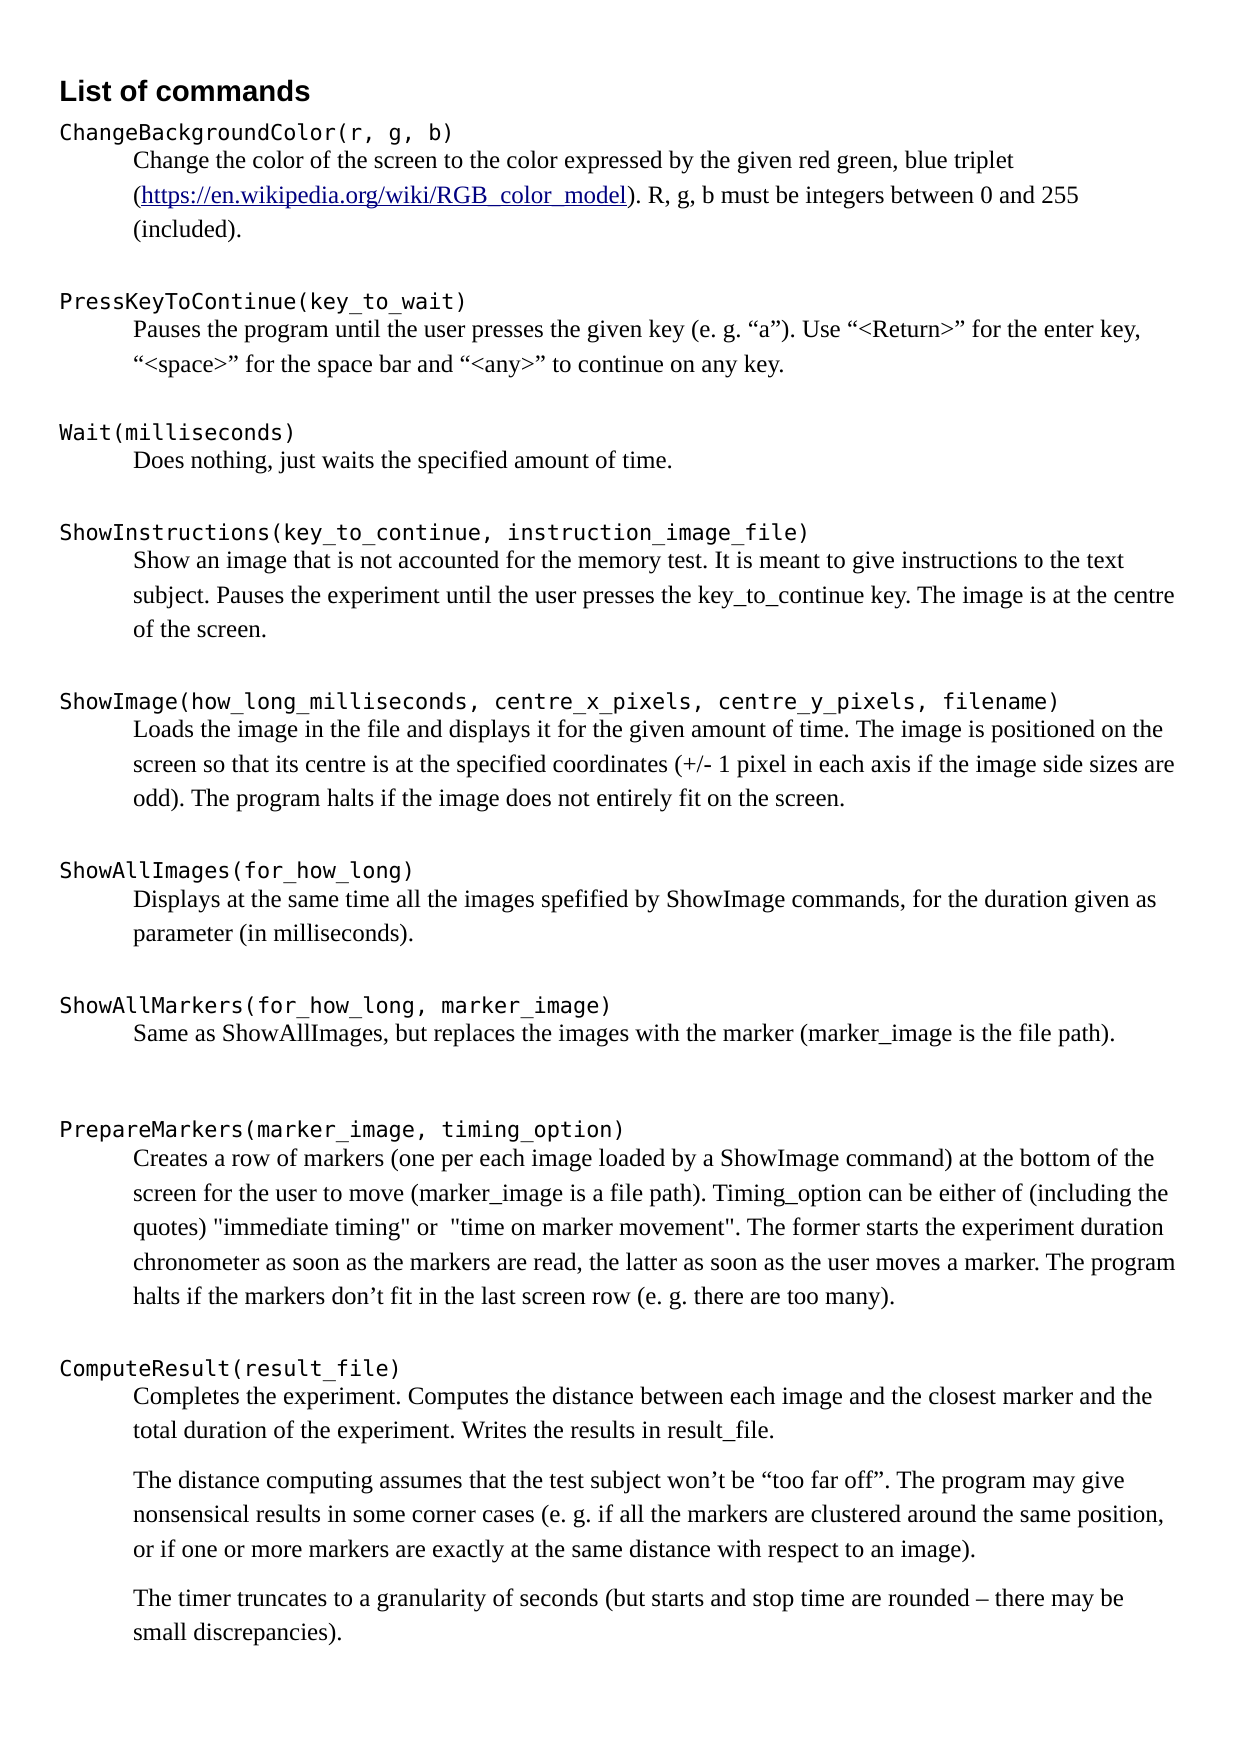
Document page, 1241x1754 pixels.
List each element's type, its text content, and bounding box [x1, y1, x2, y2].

text Same as ShowAllImages, but replaces the images with the marker (marker_image is the file path). [133, 1018, 1181, 1047]
text PressKeyToContinue(key_to_wait) [59, 289, 1181, 314]
text ChangeBackgroundColor(r, g, b) [59, 120, 1181, 145]
text Completes the experiment. Computes the distance between each image and the closest marker and the total duration of the experiment. Writes the results in result_file. [133, 1381, 1181, 1444]
text ComputeResult(result_file) [59, 1356, 1181, 1381]
text Wait(milliseconds) [59, 420, 1181, 445]
text Loads the image in the file and displays it for the given amount of time. The image is positioned on the screen so that its centre is at the specified coordinates (+/- 1 pixel in each axis if the image side sizes are odd). The program halts if the image does not entirely fit on the screen. [133, 714, 1181, 812]
text Displays at the same time all the images spefified by ShowImage commands, for the duration given as parameter (in milliseconds). [133, 884, 1181, 947]
text Creates a row of markers (one per each image loaded by a ShowImage command) at the bottom of the screen for the user to move (marker_image is a file path). Timing_option can be either of (including the quotes) "immediate timing" or "time on marker movement". The former starts the experiment duration chronometer as soon as the markers are read, the latter as soon as the user moves a marker. The program halts if the markers don’t fit in the last screen row (e. g. there are too many). [133, 1143, 1181, 1310]
text Pauses the program until the user presses the given key (e. g. “a”). Use “<Return>” for the enter key, “<space>” for the space bar and “<any>” to continue on any key. [133, 314, 1181, 378]
text ShowAllMarkers(for_how_long, marker_image) [59, 993, 1181, 1018]
text The distance computing assumes that the test subject won’t be “too far off”. The program may give nonsensical results in some corner cases (e. g. if all the markers are clustered around the same position, or if one or more markers are exactly at the same distance with respect to an image). [133, 1465, 1181, 1562]
text Change the color of the screen to the color expressed by the given red green, blue triplet (https://en.wikipedia.org/wiki/RGB_color_model). R, g, b must be integers between 0 and 255 (included). [133, 145, 1181, 243]
text ShowImage(how_long_milliseconds, centre_x_pixels, centre_y_pixels, filename) [59, 689, 1181, 714]
text Does nothing, just waits the specified amount of time. [59, 445, 1181, 474]
text The timer truncates to a granularity of seconds (but starts and stop time are rounded – there may be small discrepancies). [133, 1583, 1181, 1646]
subtitle List of commands [59, 74, 1181, 107]
text Show an image that is not accounted for the memory test. It is meant to give instructions to the text subject. Pauses the experiment until the user presses the key_to_continue key. The image is at the centre of the screen. [133, 546, 1181, 643]
text PrepareMarkers(marker_image, timing_option) [59, 1118, 1181, 1143]
text ShowAllImages(for_how_long) [59, 858, 1181, 884]
text ShowInstructions(key_to_continue, instruction_image_file) [59, 520, 1181, 546]
